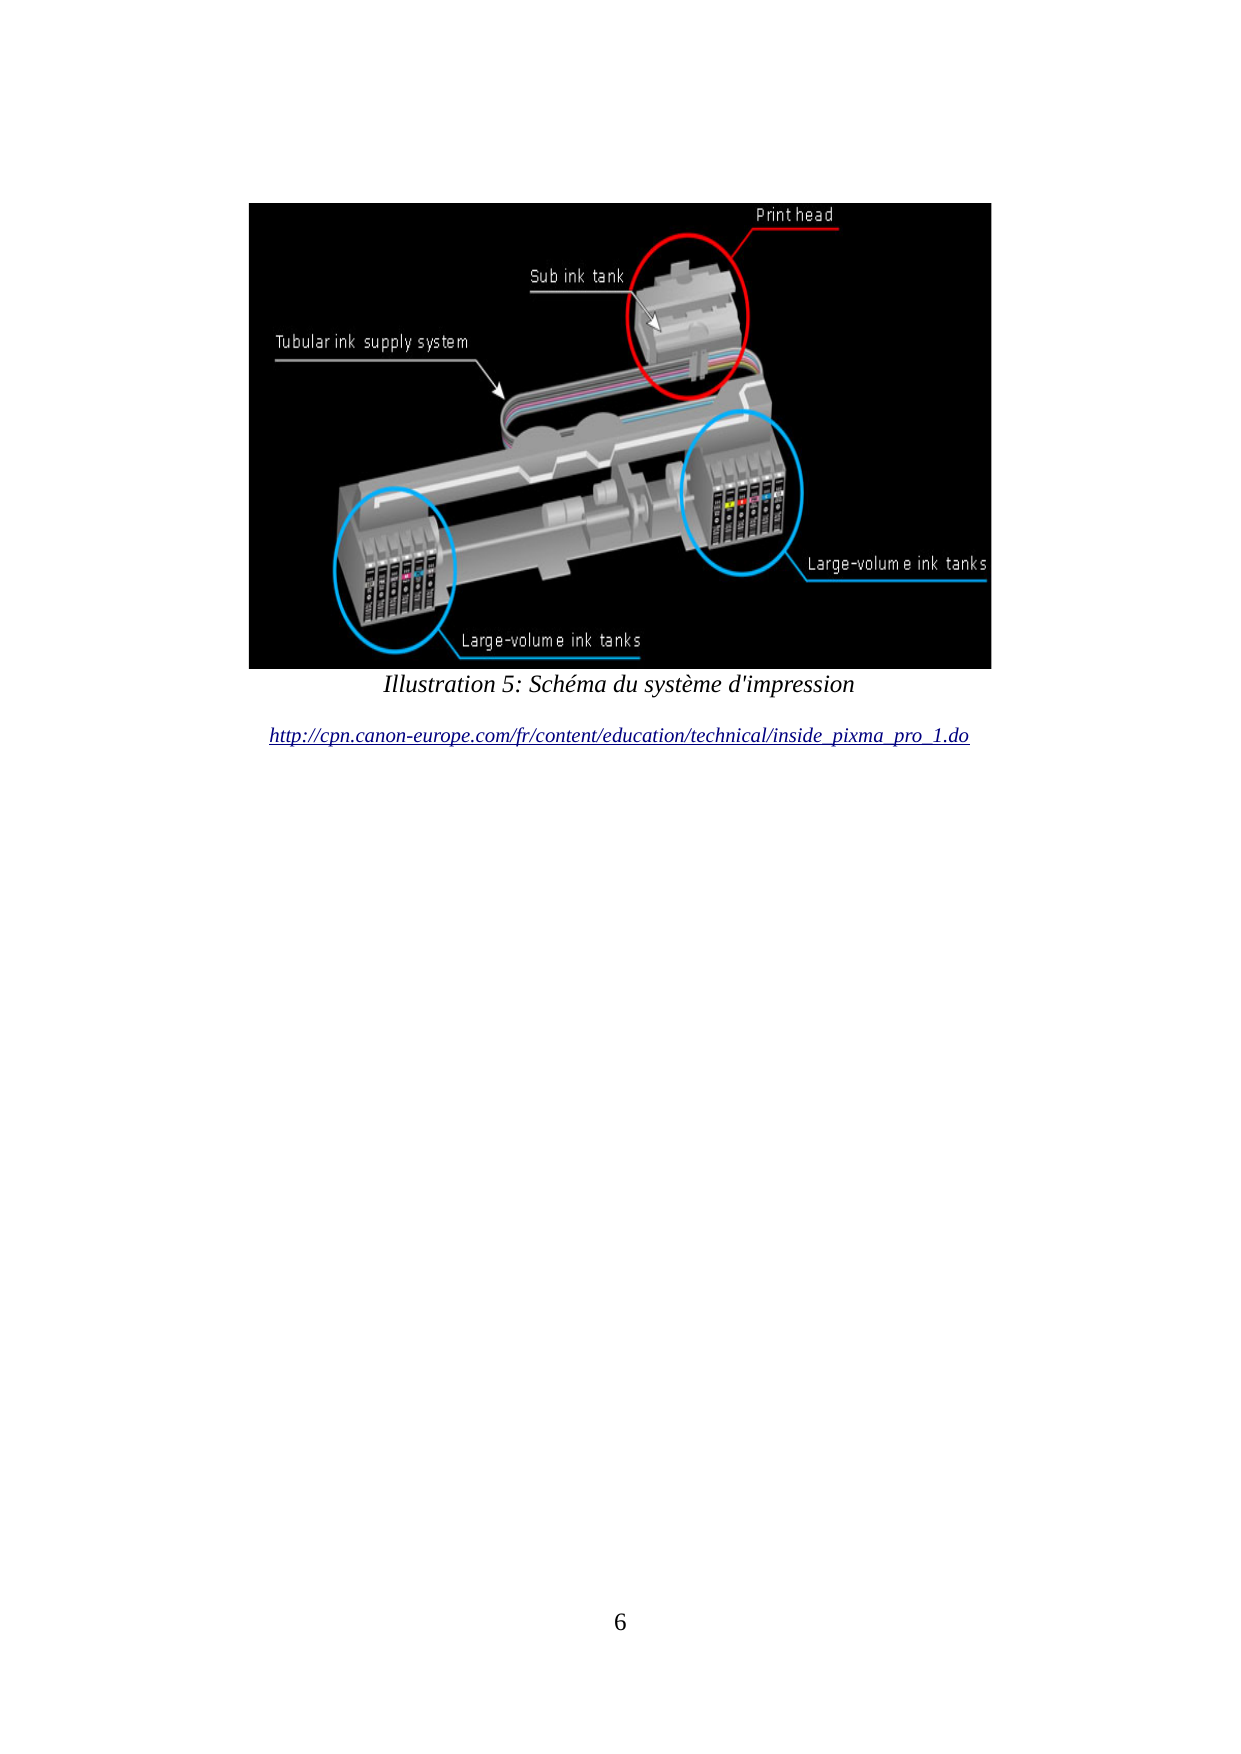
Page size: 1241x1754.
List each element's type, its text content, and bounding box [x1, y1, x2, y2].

text Illustration 4: Schéma du système d'impression [209, 666, 1032, 698]
picture [248, 203, 992, 669]
text http://cpn.canon-europe.com/fr/content/education/technical/inside_pixma_pro_1.do [209, 723, 1032, 747]
